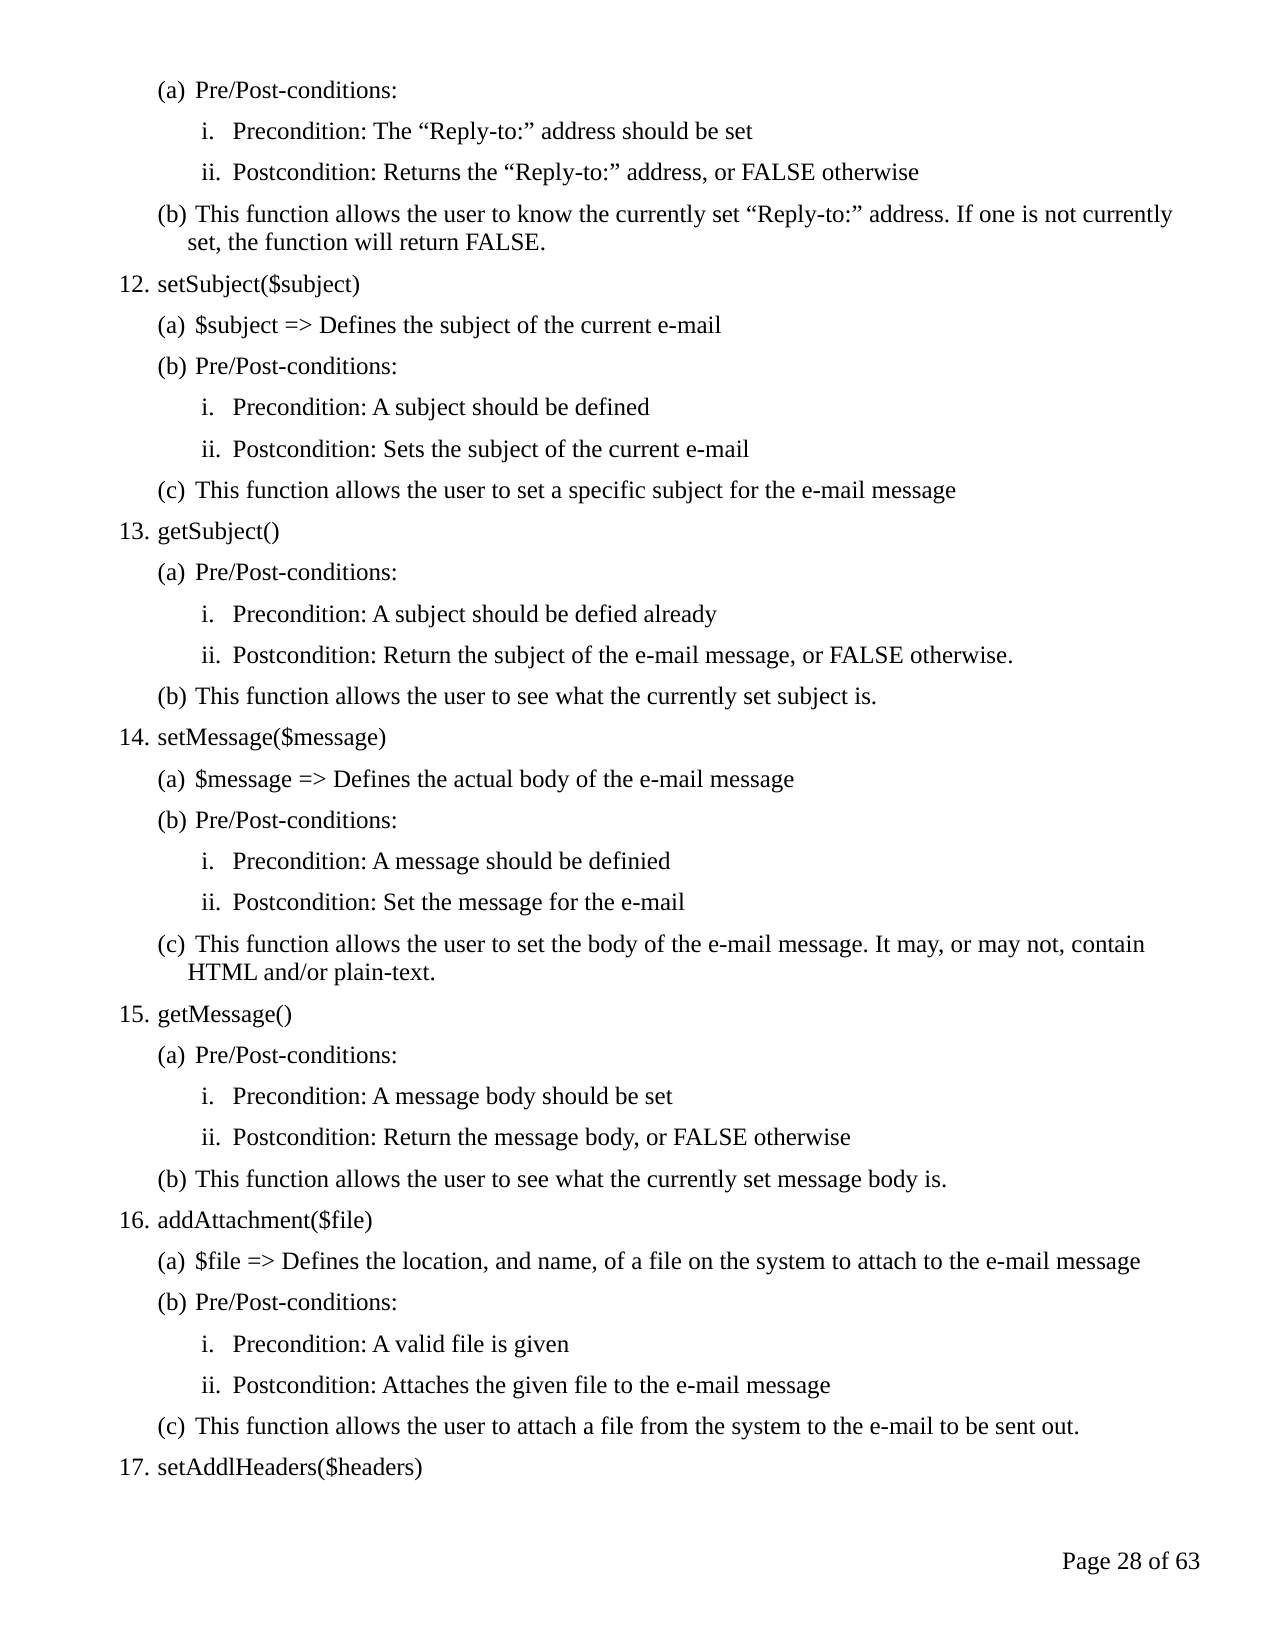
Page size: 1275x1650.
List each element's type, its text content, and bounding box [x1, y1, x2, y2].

list getSubject() [112, 516, 1200, 545]
list setMessage($message) [112, 722, 1200, 751]
list Postcondition: Attaches the given file to the e-mail message [195, 1370, 1200, 1399]
list This function allows the user to set a specific subject for the e-mail message [157, 475, 1200, 504]
list This function allows the user to set the body of the e-mail message. It may, or may not, contain HTML and/or plain-text. [157, 929, 1200, 986]
list Postcondition: Return the message body, or FALSE otherwise [195, 1122, 1200, 1151]
list Pre/Post-conditions: [157, 351, 1200, 380]
list This function allows the user to see what the currently set message body is. [157, 1164, 1200, 1192]
list Pre/Post-conditions: [157, 1287, 1200, 1316]
list Postcondition: Returns the “Reply-to:” address, or FALSE otherwise [195, 157, 1200, 186]
list Pre/Post-conditions: [157, 75, 1200, 104]
list Pre/Post-conditions: [157, 1040, 1200, 1069]
list Postcondition: Return the subject of the e-mail message, or FALSE otherwise. [195, 640, 1200, 669]
list $subject => Defines the subject of the current e-mail [157, 310, 1200, 339]
list Postcondition: Set the message for the e-mail [195, 887, 1200, 916]
list This function allows the user to know the currently set “Reply-to:” address. If one is not currently set, the function will return FALSE. [157, 199, 1200, 256]
list $message => Defines the actual body of the e-mail message [157, 764, 1200, 792]
list Postcondition: Sets the subject of the current e-mail [195, 434, 1200, 462]
list Precondition: A valid file is given [195, 1329, 1200, 1357]
list Pre/Post-conditions: [157, 805, 1200, 834]
list Precondition: The “Reply-to:” address should be set [195, 116, 1200, 145]
list This function allows the user to attach a file from the system to the e-mail to be sent out. [157, 1411, 1200, 1440]
list setSubject($subject) [112, 269, 1200, 297]
list $file => Defines the location, and name, of a file on the system to attach to the e-mail message [157, 1246, 1200, 1275]
list Precondition: A message should be definied [195, 846, 1200, 875]
list Precondition: A subject should be defined [195, 392, 1200, 421]
list Precondition: A subject should be defied already [195, 599, 1200, 627]
list addAttachment($file) [112, 1205, 1200, 1234]
list Precondition: A message body should be set [195, 1081, 1200, 1110]
list getMessage() [112, 999, 1200, 1027]
list This function allows the user to see what the currently set subject is. [157, 681, 1200, 710]
list Pre/Post-conditions: [157, 557, 1200, 586]
list setAddlHeaders($headers) [112, 1452, 1200, 1481]
